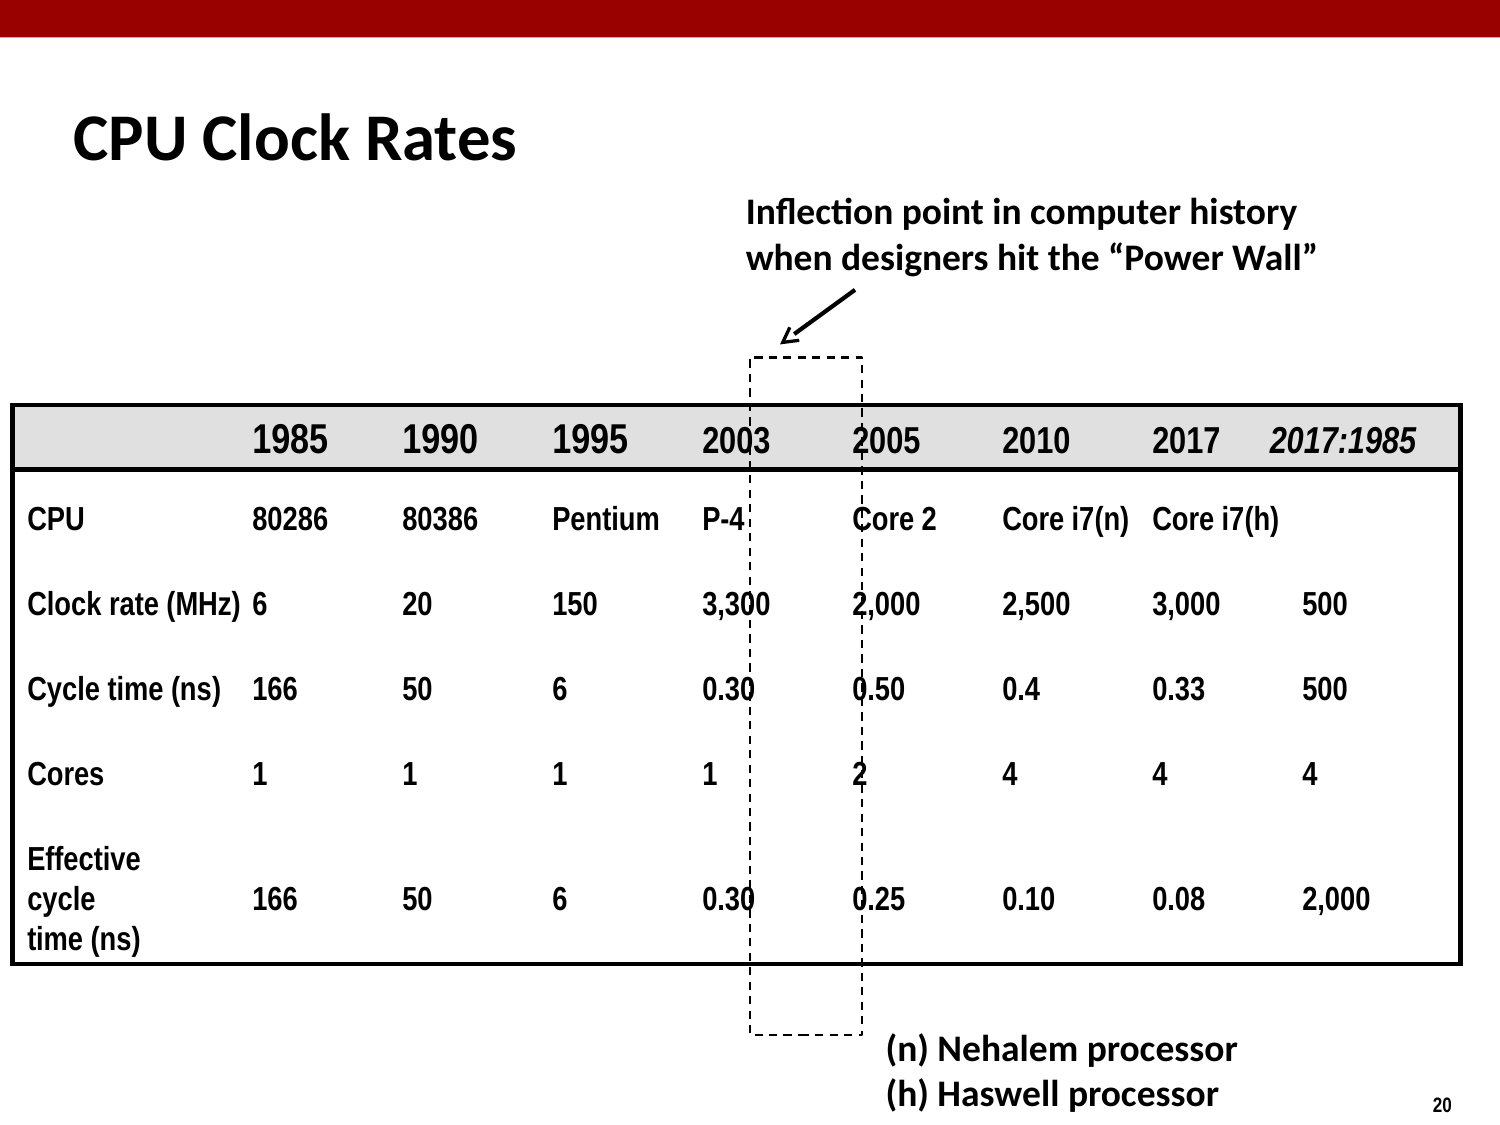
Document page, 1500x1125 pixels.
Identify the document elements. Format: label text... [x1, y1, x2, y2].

text_box 1985 1990 1995 2003 2005 2010 2017 2017:1985 CPU 80286 80386 Pentium P-4 Core 2 Core i7(n) Core i7(h) Clock rate (MHz) 6 20 150 3,300 2,000 2,500 3,000 500 Cycle time (ns) 166 50 6 0.30 0.50 0.4 0.33 500 Cores 1 1 1 1 2 4 4 4 Effective cycle 166 50 6 0.30 0.25 0.10 0.08 2,000 time (ns) [12, 404, 1461, 965]
text_box (n) Nehalem processor (h) Haswell processor [870, 1016, 1254, 1122]
text_box Inflection point in computer history when designers hit the “Power Wall” [731, 180, 1334, 285]
title CPU Clock Rates [58, 71, 1304, 197]
